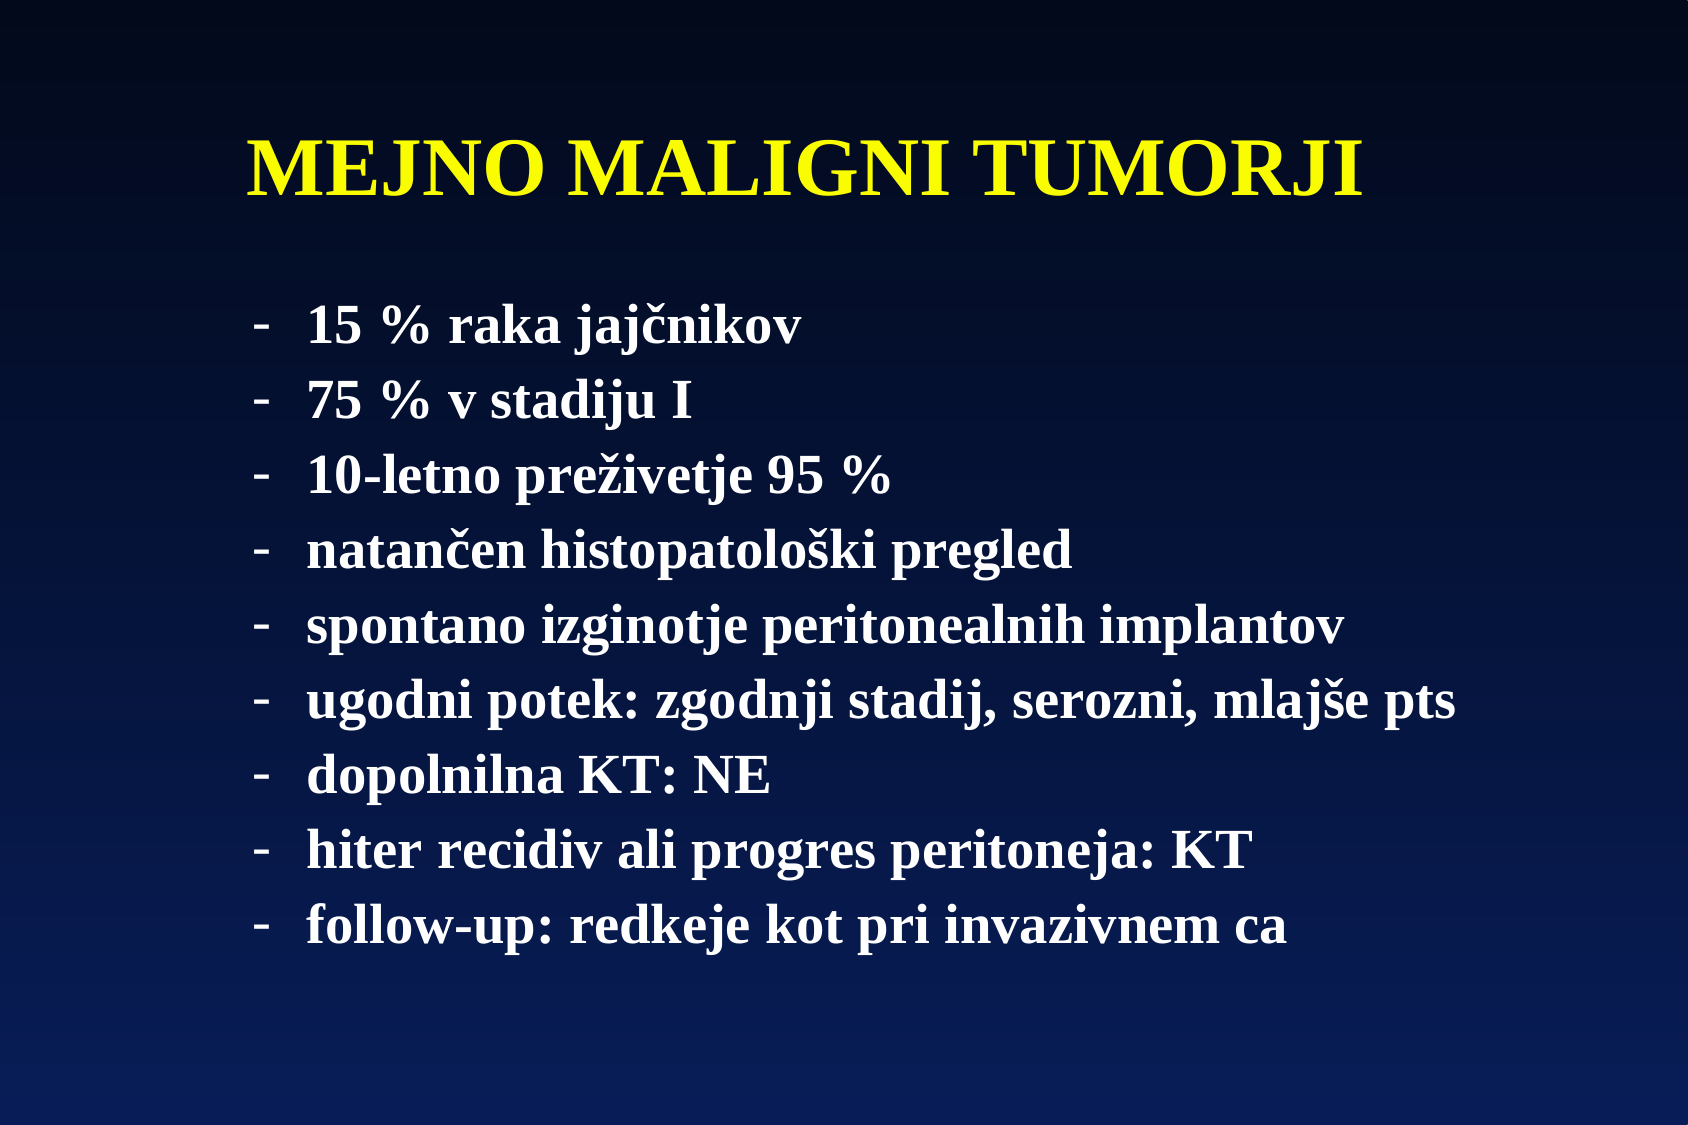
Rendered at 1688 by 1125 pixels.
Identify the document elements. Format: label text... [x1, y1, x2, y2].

title MEJNO MALIGNI TUMORJI [0, 87, 1650, 238]
list 15 % raka jajčnikov 75 % v stadiju I 10-letno preživetje 95 % natančen histopatološki pregled spontano izginotje peritonealnih implantov ugodni potek: zgodnji stadij, serozni, mlajše pts dopolnilna KT: NE hiter recidiv ali progres peritoneja: KT follow-up: redkeje kot pri invazivnem ca [237, 287, 1576, 1013]
